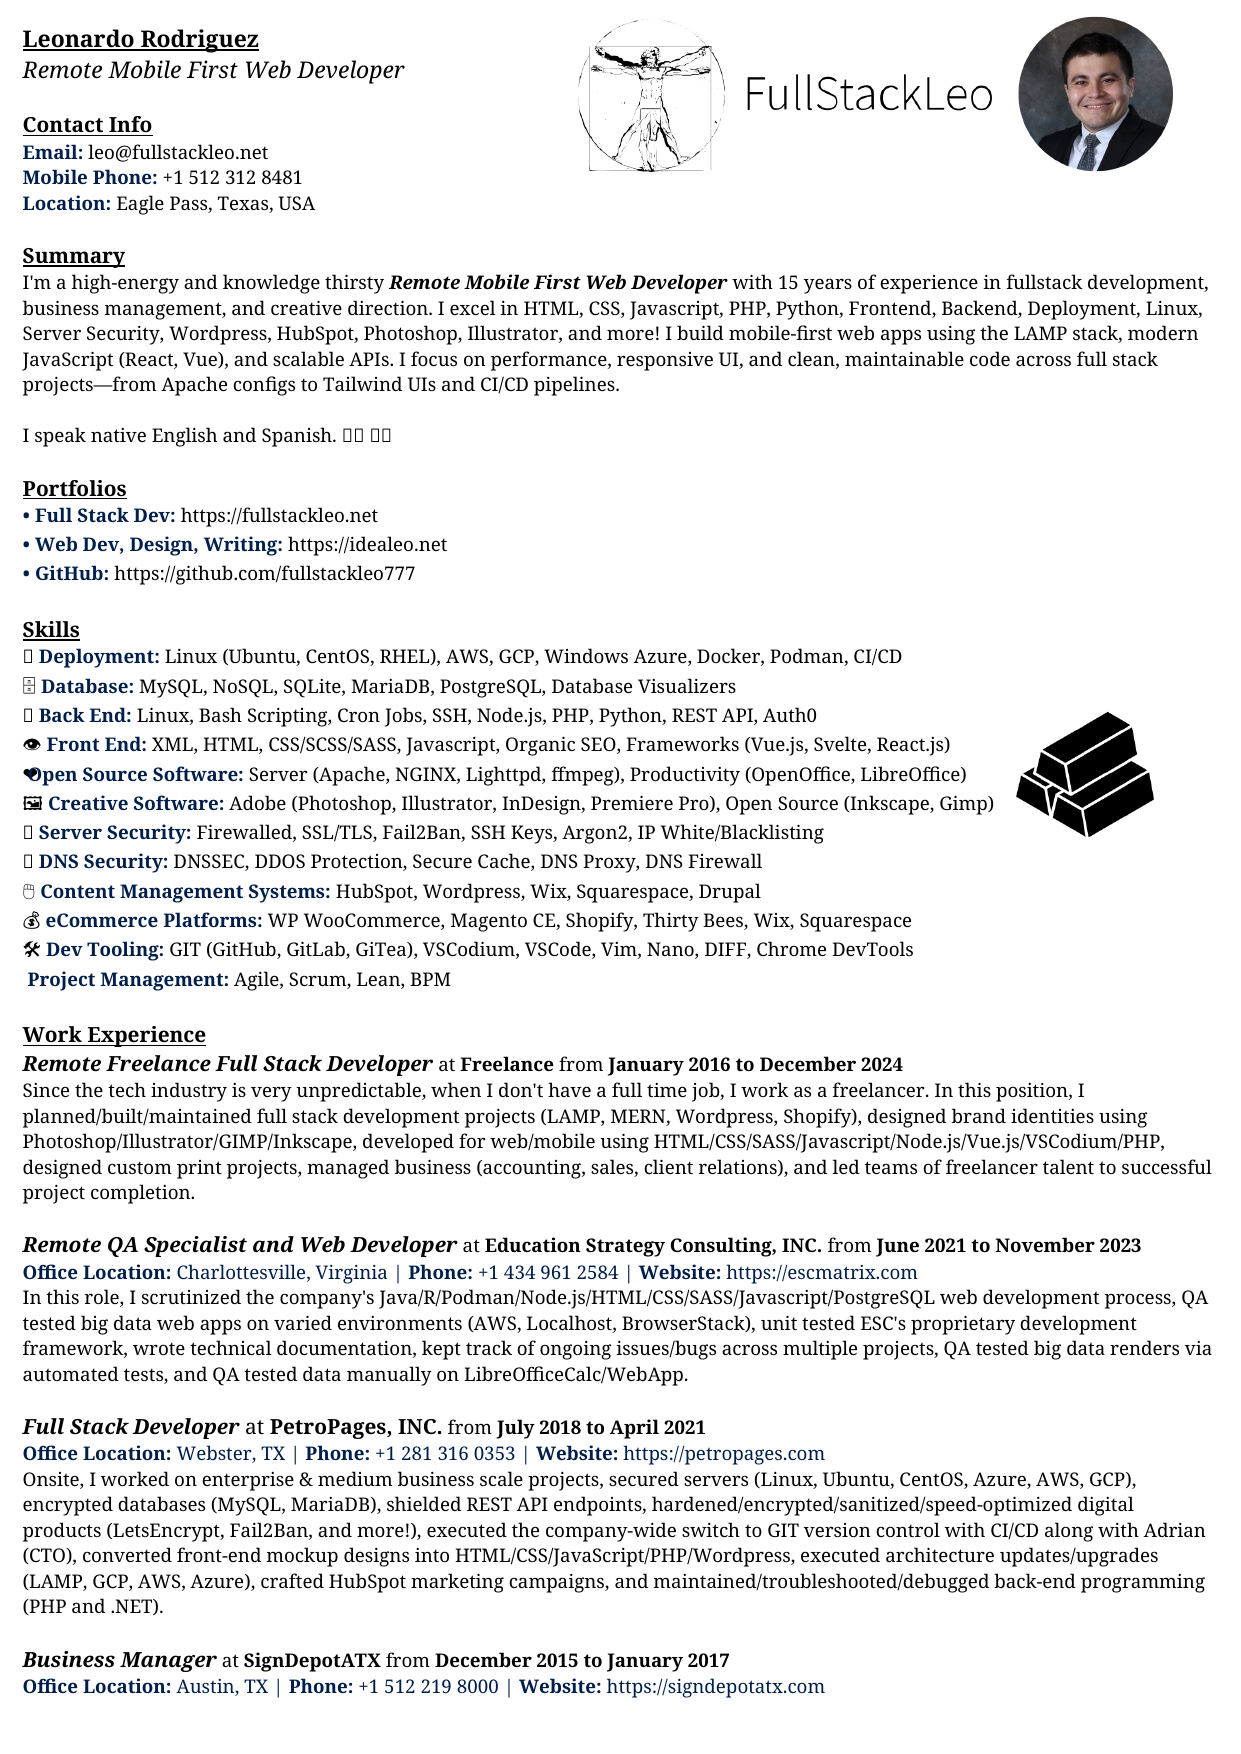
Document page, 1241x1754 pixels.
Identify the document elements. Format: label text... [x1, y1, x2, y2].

picture [576, 17, 993, 173]
text Remote QA Specialist and Web Developer at Education Strategy Consulting, INC. from June 2021 to November 2023 [22, 1231, 1218, 1259]
text 🔐 Server Security: Firewalled, SSL/TLS, Fail2Ban, SSH Keys, Argon2, IP White/Blacklisting [22, 819, 999, 845]
text [993, 22, 1017, 54]
text 🖼️ Creative Software: Adobe (Photoshop, Illustrator, InDesign, Premiere Pro), Open Source (Inkscape, Gimp) [22, 790, 999, 816]
text In this role, I scrutinized the company's Java/R/Podman/Node.js/HTML/CSS/SASS/Javascript/PostgreSQL web development process, QA tested big data web apps on varied environments (AWS, Localhost, BrowserStack), unit tested ESC's proprietary development framework, wrote technical documentation, kept track of ongoing issues/bugs across multiple projects, QA tested big data renders via automated tests, and QA tested data manually on LibreOfficeCalc/WebApp. [22, 1284, 1218, 1387]
text • Web Dev, Design, Writing: https://idealeo.net [22, 531, 1218, 557]
text ❤️ Open Source Software: Server (Apache, NGINX, Lighttpd, ffmpeg), Productivity (OpenOffice, LibreOffice) [22, 761, 999, 786]
text Location: Eagle Pass, Texas, USA [22, 190, 1218, 216]
text [993, 111, 1017, 139]
text Summary [22, 241, 1218, 269]
text 💰 eCommerce Platforms: WP WooCommerce, Magento CE, Shopify, Thirty Bees, Wix, Squarespace [22, 907, 1218, 933]
text I'm a high-energy and knowledge thirsty Remote Mobile First Web Developer with 15 years of experience in fullstack development, business management, and creative direction. I excel in HTML, CSS, Javascript, PHP, Python, Frontend, Backend, Deployment, Linux, Server Security, Wordpress, HubSpot, Photoshop, Illustrator, and more! I build mobile-first web apps using the LAMP stack, modern JavaScript (React, Vue), and scalable APIs. I focus on performance, responsive UI, and clean, maintainable code across full stack projects—from Apache configs to Tailwind UIs and CI/CD pipelines. [22, 269, 1218, 397]
text Since the tech industry is very unpredictable, when I don't have a full time job, I work as a freelancer. In this position, I planned/built/maintained full stack development projects (LAMP, MERN, Wordpress, Shopify), designed brand identities using Photoshop/Illustrator/GIMP/Inkscape, developed for web/mobile using HTML/CSS/SASS/Javascript/Node.js/Vue.js/VSCodium/PHP, designed custom print projects, managed business (accounting, sales, client relations), and led teams of freelancer talent to successful project completion. [22, 1077, 1218, 1205]
picture [999, 688, 1171, 860]
text Business Manager at SignDepotATX from December 2015 to January 2017 [22, 1645, 1218, 1673]
text 🛠️ Dev Tooling: GIT (GitHub, GitLab, GiTea), VSCodium, VSCode, Vim, Nano, DIFF, Chrome DevTools [22, 937, 1218, 962]
text Mobile Phone: +1 512 312 8481 [22, 164, 1218, 190]
text 🌐 Deployment: Linux (Ubuntu, CentOS, RHEL), AWS, GCP, Windows Azure, Docker, Podman, CI/CD [22, 644, 1218, 669]
text Leonardo Rodriguez [22, 22, 576, 54]
text • GitHub: https://github.com/fullstackleo777 [22, 561, 1218, 586]
text 🔑 DNS Security: DNSSEC, DDOS Protection, Secure Cache, DNS Proxy, DNS Firewall [22, 849, 1218, 874]
text 🖱️ Content Management Systems: HubSpot, Wordpress, Wix, Squarespace, Drupal [22, 878, 1218, 903]
text Office Location: Charlottesville, Virginia | Phone: +1 434 961 2584 | Website: https://escmatrix.com [22, 1259, 1218, 1284]
text Remote Mobile First Web Developer [22, 54, 576, 85]
text [993, 139, 1017, 164]
text 🧠 Back End: Linux, Bash Scripting, Cron Jobs, SSH, Node.js, PHP, Python, REST API, Auth0 [22, 702, 999, 728]
text Portfolios [22, 474, 1218, 502]
text Contact Info [22, 111, 576, 139]
text Skills [22, 615, 1218, 644]
text [1175, 139, 1218, 164]
text 👁️ Front End: XML, HTML, CSS/SCSS/SASS, Javascript, Organic SEO, Frameworks (Vue.js, Svelte, React.js) [22, 732, 999, 757]
text [1175, 54, 1218, 85]
text Full Stack Developer at PetroPages, INC. from July 2018 to April 2021 [22, 1412, 1218, 1441]
text 👨‍💼 Project Management: Agile, Scrum, Lean, BPM [22, 966, 1218, 991]
text Onsite, I worked on enterprise & medium business scale projects, secured servers (Linux, Ubuntu, CentOS, Azure, AWS, GCP), encrypted databases (MySQL, MariaDB), shielded REST API endpoints, hardened/encrypted/sanitized/speed-optimized digital products (LetsEncrypt, Fail2Ban, and more!), executed the company-wide switch to GIT version control with CI/CD along with Adrian (CTO), converted front-end mockup designs into HTML/CSS/JavaScript/PHP/Wordpress, executed architecture updates/upgrades (LAMP, GCP, AWS, Azure), crafted HubSpot marketing campaigns, and maintained/troubleshooted/debugged back-end programming (PHP and .NET). [22, 1466, 1218, 1619]
text • Full Stack Dev: https://fullstackleo.net [22, 502, 1218, 528]
picture [1017, 16, 1175, 173]
text I speak native English and Spanish. 🇲🇽 🇺🇲 [22, 423, 1218, 448]
text [1175, 22, 1218, 54]
text [993, 54, 1017, 85]
text Work Experience [22, 1021, 1218, 1049]
text Office Location: Webster, TX | Phone: +1 281 316 0353 | Website: https://petropages.com [22, 1441, 1218, 1466]
text Office Location: Austin, TX | Phone: +1 512 219 8000 | Website: https://signdepotatx.com [22, 1673, 1218, 1699]
text Remote Freelance Full Stack Developer at Freelance from January 2016 to December 2024 [22, 1049, 1218, 1077]
text Email: leo@fullstackleo.net [22, 139, 576, 164]
text [1175, 111, 1218, 139]
text 🗄️ Database: MySQL, NoSQL, SQLite, MariaDB, PostgreSQL, Database Visualizers [22, 673, 1218, 699]
